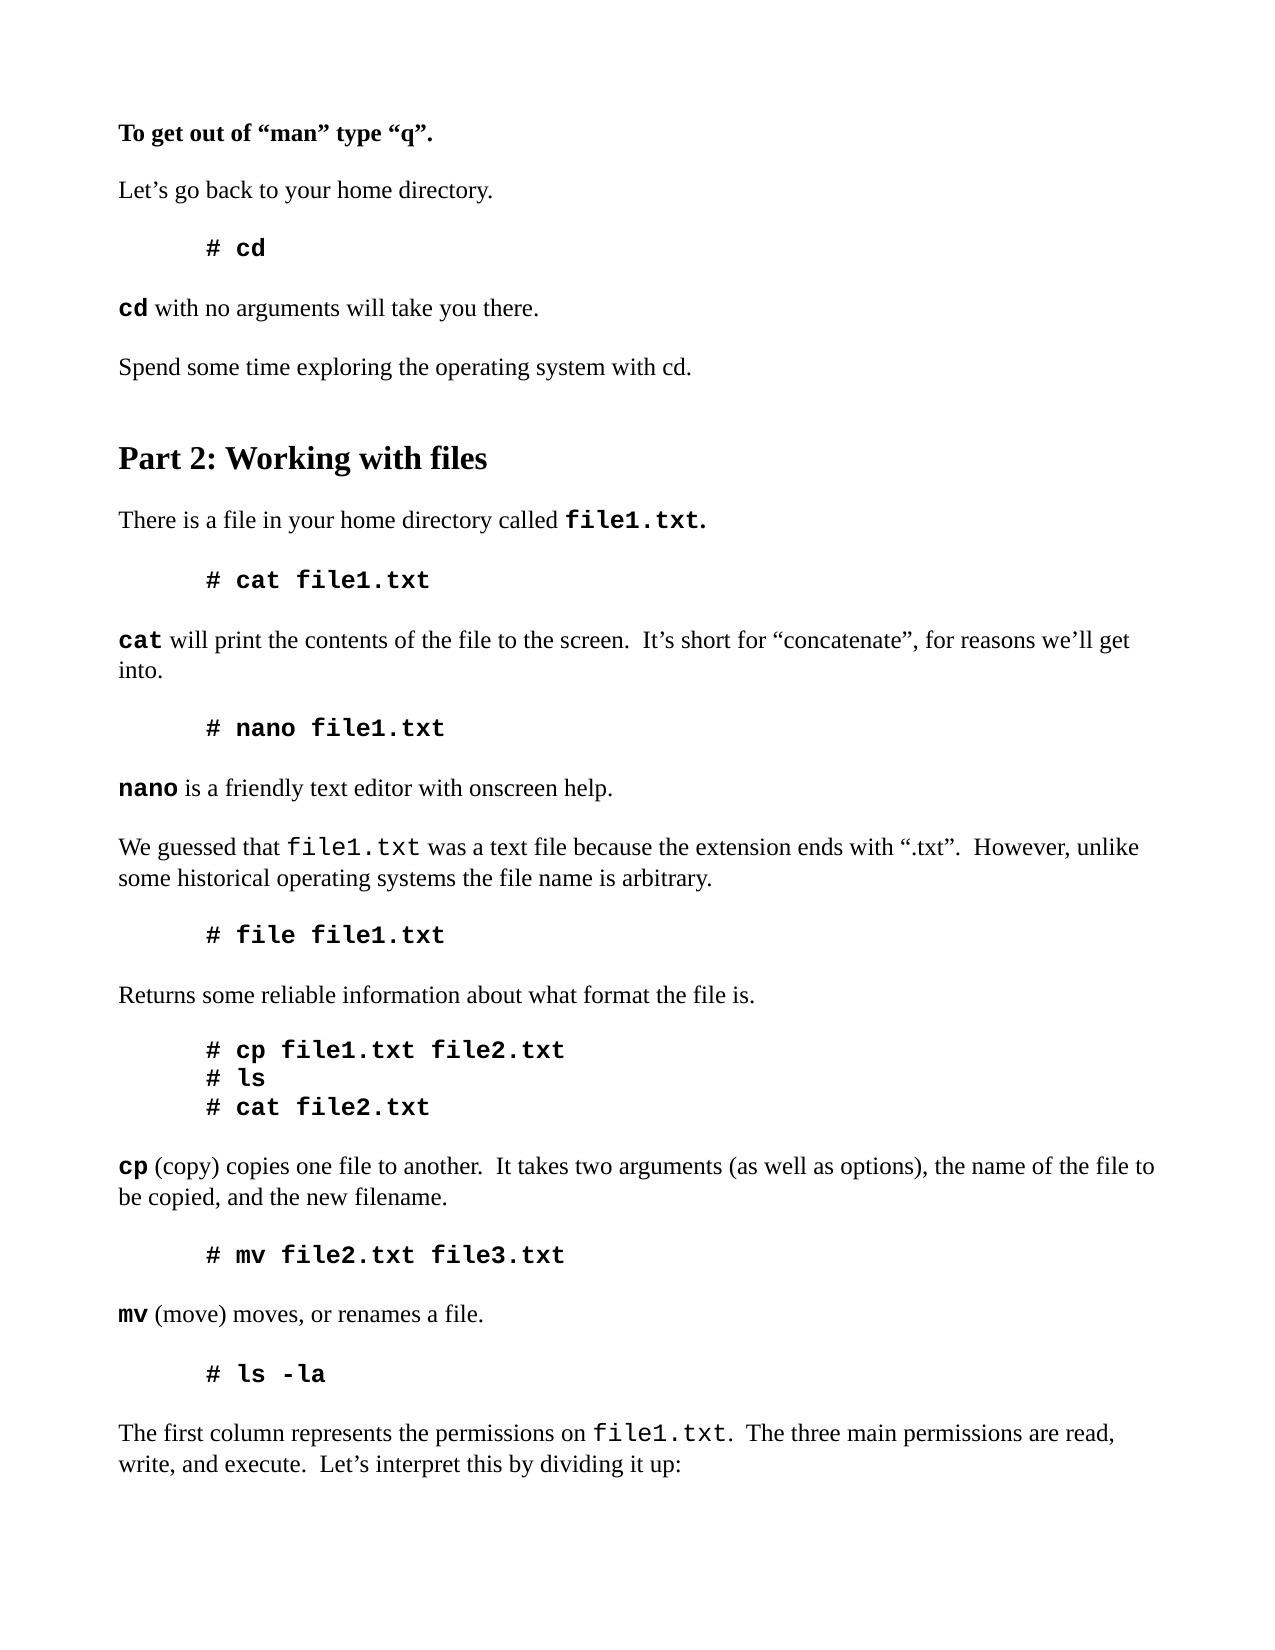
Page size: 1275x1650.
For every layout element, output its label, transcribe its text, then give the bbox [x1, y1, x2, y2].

text # cp file1.txt file2.txt [118, 1038, 1157, 1066]
text # cat file2.txt [118, 1094, 1157, 1123]
text Part 2: Working with files [118, 438, 1157, 477]
text Spend some time exploring the operating system with cd. [118, 352, 1157, 381]
text cd with no arguments will take you there. [118, 293, 1157, 323]
text There is a file in your home directory called file1.txt. [118, 506, 1157, 536]
text To get out of “man” type “q”. [118, 118, 1157, 147]
text # ls [118, 1066, 1157, 1094]
text Returns some reliable information about what format the file is. [118, 980, 1157, 1009]
text Let’s go back to your home directory. [118, 176, 1157, 204]
text The first column represents the permissions on file1.txt. The three main permissions are read, write, and execute. Let’s interpret this by dividing it up: [118, 1418, 1157, 1478]
text # mv file2.txt file3.txt [118, 1240, 1157, 1271]
text cp (copy) copies one file to another. It takes two arguments (as well as options), the name of the file to be copied, and the new filename. [118, 1151, 1157, 1211]
text # nano file1.txt [118, 713, 1157, 744]
text mv (move) moves, or renames a file. [118, 1299, 1157, 1330]
text # cd [118, 233, 1157, 264]
text We guessed that file1.txt was a text file because the extension ends with “.txt”. However, unlike some historical operating systems the file name is arbitrary. [118, 832, 1157, 892]
text # file file1.txt [118, 921, 1157, 951]
text cat will print the contents of the file to the screen. It’s short for “concatenate”, for reasons we’ll get into. [118, 625, 1157, 684]
text # ls -la [118, 1359, 1157, 1390]
text # cat file1.txt [118, 565, 1157, 596]
text nano is a friendly text editor with onscreen help. [118, 773, 1157, 803]
